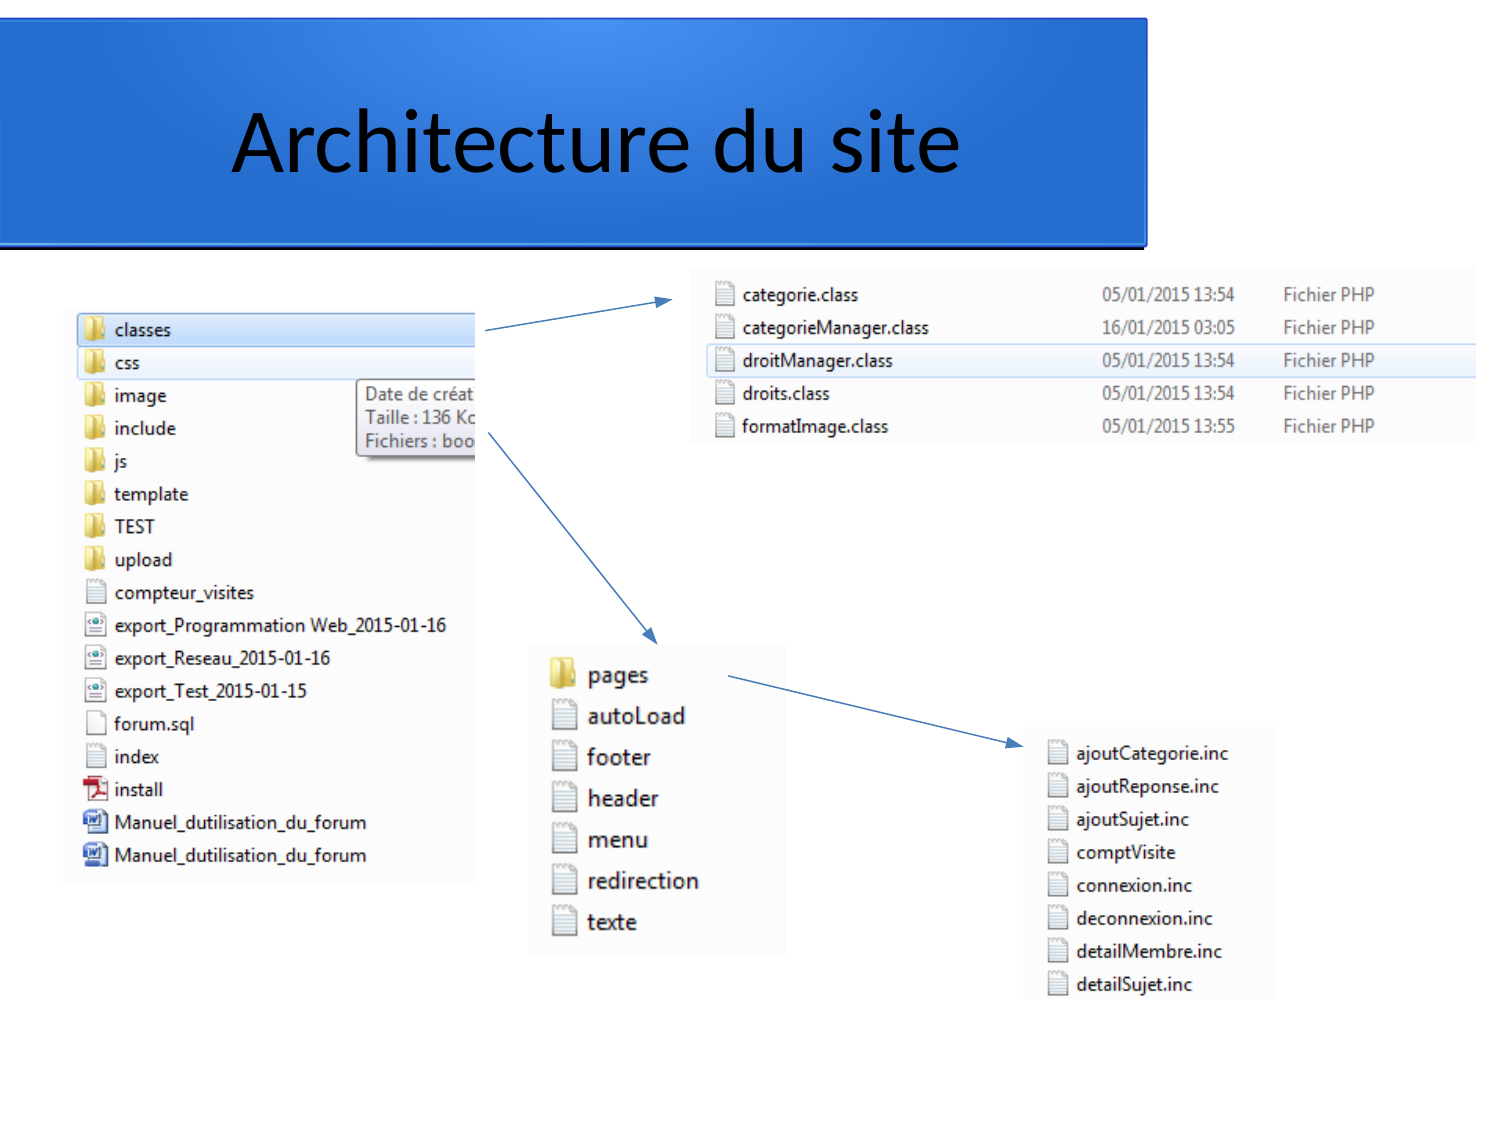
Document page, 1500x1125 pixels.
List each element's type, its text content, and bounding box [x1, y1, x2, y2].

title Architecture du site [75, 42, 1120, 229]
picture [529, 644, 786, 956]
picture [1023, 727, 1276, 999]
picture [690, 267, 1476, 444]
picture [63, 310, 475, 884]
